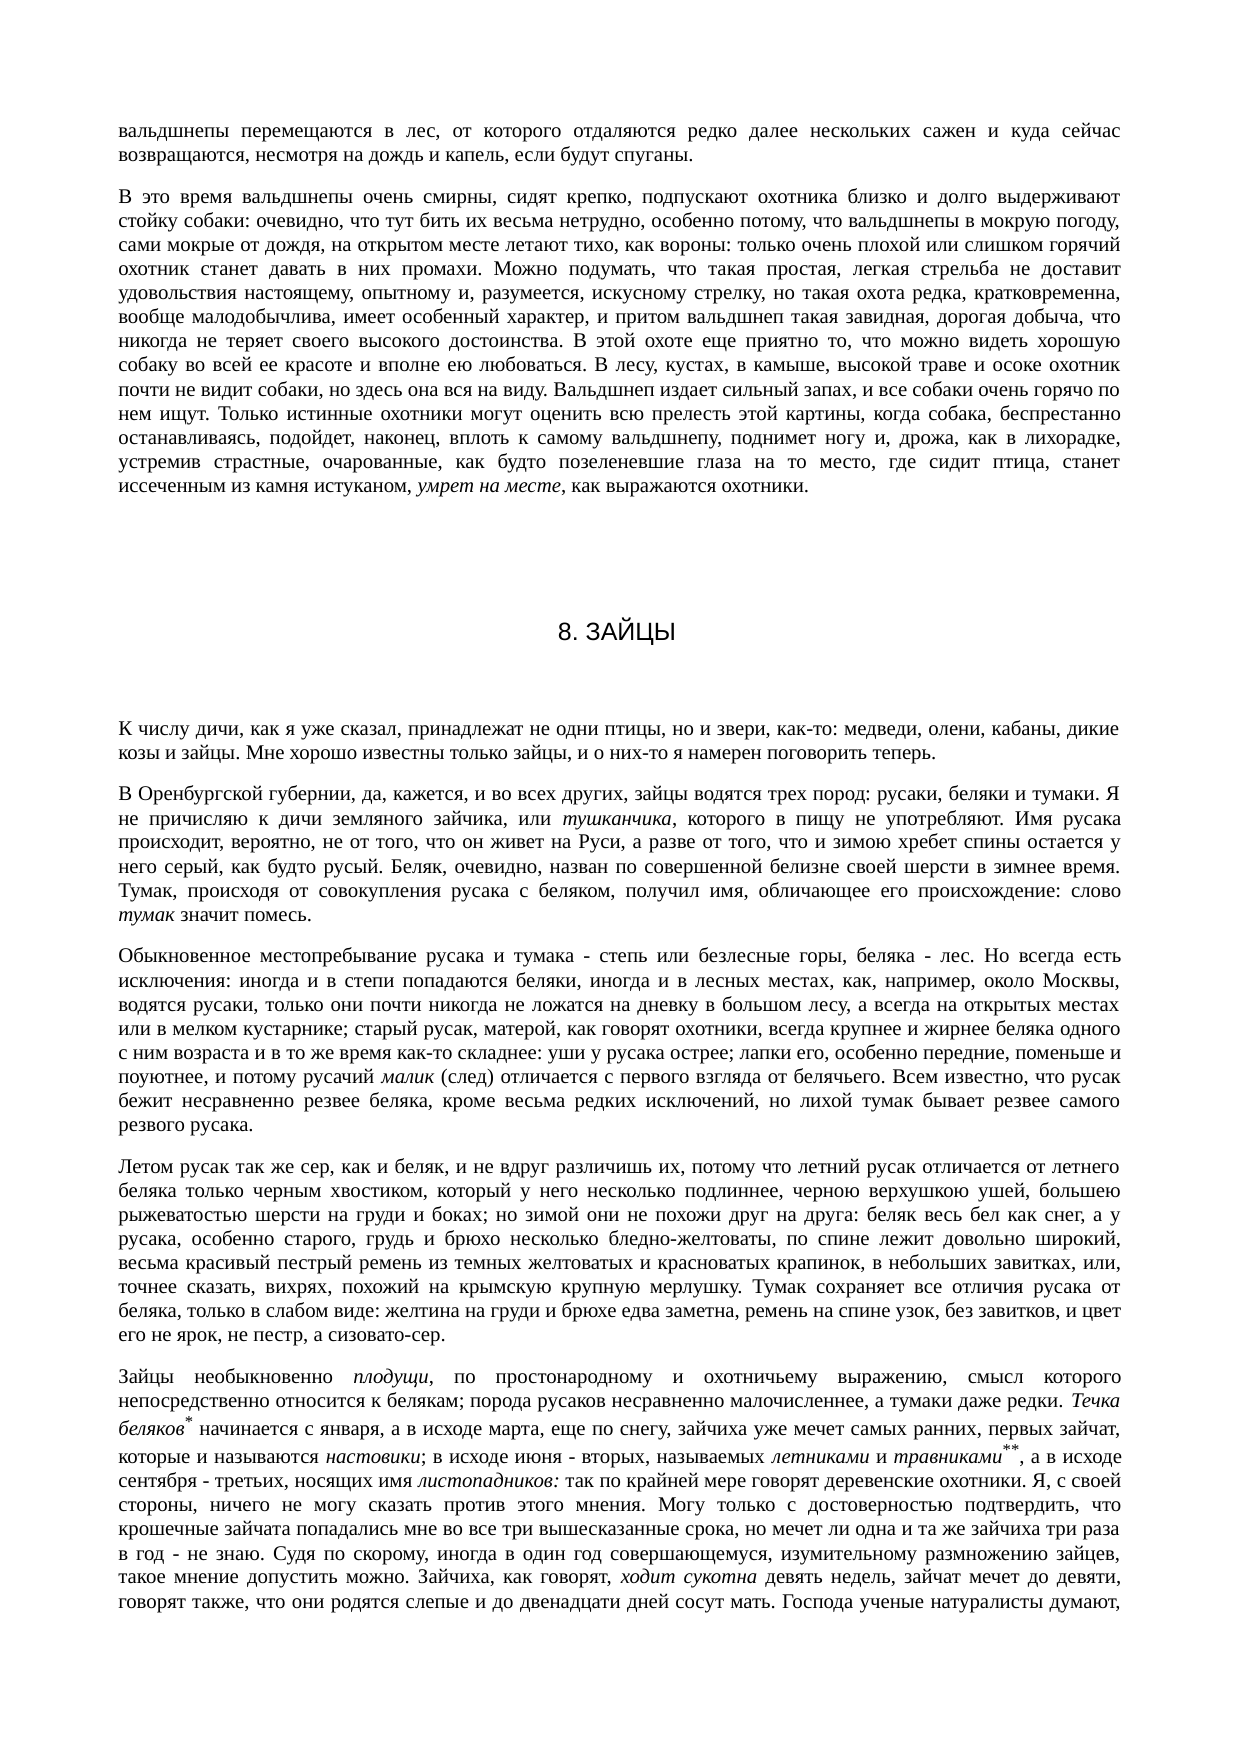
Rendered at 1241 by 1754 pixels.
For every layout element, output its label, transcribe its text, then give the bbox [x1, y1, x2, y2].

text Летом русак так же сер, как и беляк, и не вдруг различишь их, потому что летний русак отличается от летнего беляка только черным хвостиком, который у него несколько подлиннее, черною верхушкою ушей, большею рыжеватостью шерсти на груди и боках; но зимой они не похожи друг на друга: беляк весь бел как снег, а у русака, особенно старого, грудь и брюхо несколько бледно-желтоваты, по спине лежит довольно широкий, весьма красивый пестрый ремень из темных желтоватых и красноватых крапинок, в небольших завитках, или, точнее сказать, вихрях, похожий на крымскую крупную мерлушку. Тумак сохраняет все отличия русака от беляка, только в слабом виде: желтина на груди и брюхе едва заметна, ремень на спине узок, без завитков, и цвет его не ярок, не пестр, а сизовато-сер. [118, 1154, 1122, 1346]
text В Оренбургской губернии, да, кажется, и во всех других, зайцы водятся трех пород: русаки, беляки и тумаки. Я не причисляю к дичи земляного зайчика, или тушканчика, которого в пищу не употребляют. Имя русака происходит, вероятно, не от того, что он живет на Руси, а разве от того, что и зимою хребет спины остается у него серый, как будто русый. Беляк, очевидно, назван по совершенной белизне своей шерсти в зимнее время. Тумак, происходя от совокупления русака с беляком, получил имя, обличающее его происхождение: слово тумак значит помесь. [118, 781, 1122, 926]
text К числу дичи, как я уже сказал, принадлежат не одни птицы, но и звери, как-то: медведи, олени, кабаны, дикие козы и зайцы. Мне хорошо известны только зайцы, и о них-то я намерен поговорить теперь. [118, 716, 1122, 764]
text Обыкновенное местопребывание русака и тумака - степь или безлесные горы, беляка - лес. Но всегда есть исключения: иногда и в степи попадаются беляки, иногда и в лесных местах, как, например, около Москвы, водятся русаки, только они почти никогда не ложатся на дневку в большом лесу, а всегда на открытых местах или в мелком кустарнике; старый русак, матерой, как говорят охотники, всегда крупнее и жирнее беляка одного с ним возраста и в то же время как-то складнее: уши у русака острее; лапки его, особенно передние, поменьше и поуютнее, и потому русачий малик (след) отличается с первого взгляда от белячьего. Всем известно, что русак бежит несравненно резвее беляка, кроме весьма редких исключений, но лихой тумак бывает резвее самого резвого русака. [118, 943, 1122, 1136]
text Зайцы необыкновенно плодущи, по простонародному и охотничьему выражению, смысл которого непосредственно относится к белякам; порода русаков несравненно малочисленнее, а тумаки даже редки. Течка беляков* начинается с января, а в исходе марта, еще по снегу, зайчиха уже мечет самых ранних, первых зайчат, которые и называются настовики; в исходе июня - вторых, называемых летниками и травниками**, а в исходе сентября - третьих, носящих имя листопадников: так по крайней мере говорят деревенские охотники. Я, с своей стороны, ничего не могу сказать против этого мнения. Могу только с достоверностью подтвердить, что крошечные зайчата попадались мне во все три вышесказанные срока, но мечет ли одна и та же зайчиха три раза в год - не знаю. Судя по скорому, иногда в один год совершающемуся, изумительному размножению зайцев, такое мнение допустить можно. Зайчиха, как говорят, ходит сукотна девять недель, зайчат мечет до девяти, говорят также, что они родятся слепые и до двенадцати дней сосут мать. Господа ученые натуралисты думают, [118, 1364, 1122, 1613]
text вальдшнепы перемещаются в лес, от которого отдаляются редко далее нескольких сажен и куда сейчас возвращаются, несмотря на дождь и капель, если будут спуганы. [118, 118, 1122, 166]
text В это время вальдшнепы очень смирны, сидят крепко, подпускают охотника близко и долго выдерживают стойку собаки: очевидно, что тут бить их весьма нетрудно, особенно потому, что вальдшнепы в мокрую погоду, сами мокрые от дождя, на открытом месте летают тихо, как вороны: только очень плохой или слишком горячий охотник станет давать в них промахи. Можно подумать, что такая простая, легкая стрельба не доставит удовольствия настоящему, опытному и, разумеется, искусному стрелку, но такая охота редка, кратковременна, вообще малодобычлива, имеет особенный характер, и притом вальдшнеп такая завидная, дорогая добыча, что никогда не теряет своего высокого достоинства. В этой охоте еще приятно то, что можно видеть хорошую собаку во всей ее красоте и вполне ею любоваться. В лесу, кустах, в камыше, высокой траве и осоке охотник почти не видит собаки, но здесь она вся на виду. Вальдшнеп издает сильный запах, и все собаки очень горячо по нем ищут. Только истинные охотники могут оценить всю прелесть этой картины, когда собака, беспрестанно останавливаясь, подойдет, наконец, вплоть к самому вальдшнепу, поднимет ногу и, дрожа, как в лихорадке, устремив страстные, очарованные, как будто позеленевшие глаза на то место, где сидит птица, станет иссеченным из камня истуканом, умрет на месте, как выражаются охотники. [118, 184, 1122, 497]
subtitle 8. ЗАЙЦЫ [118, 617, 1122, 646]
